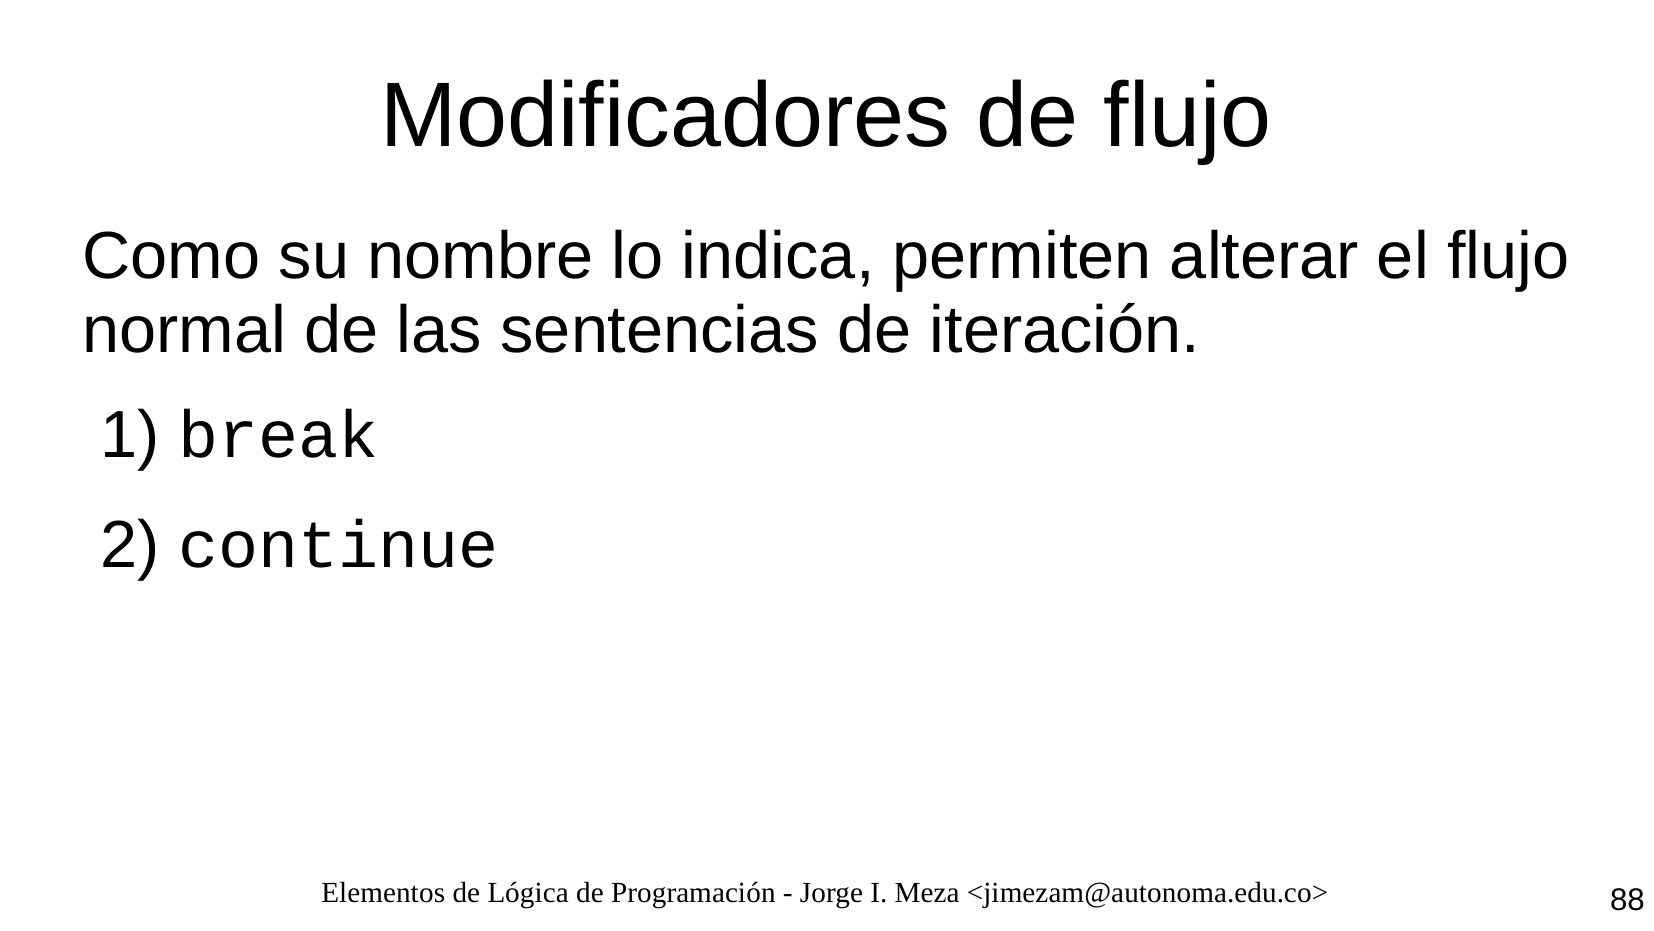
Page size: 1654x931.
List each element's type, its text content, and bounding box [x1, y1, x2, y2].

list Como su nombre lo indica, permiten alterar el flujo normal de las sentencias de iteración. break continue [82, 217, 1571, 863]
title Modificadores de flujo [82, 37, 1571, 193]
